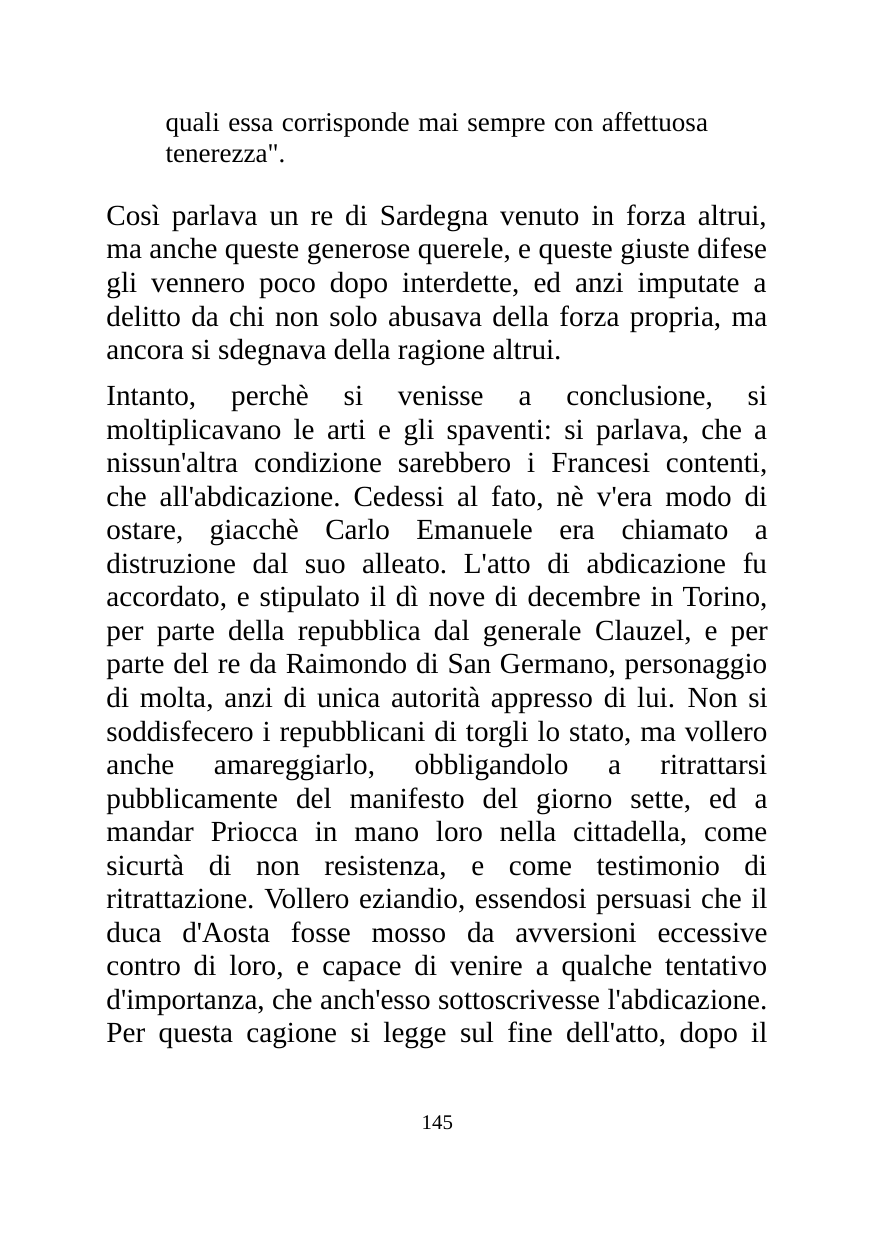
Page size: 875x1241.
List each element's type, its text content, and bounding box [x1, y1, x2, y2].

text Così parlava un re di Sardegna venuto in forza altrui, ma anche queste generose querele, e queste giuste difese gli vennero poco dopo interdette, ed anzi imputate a delitto da chi non solo abusava della forza propria, ma ancora si sdegnava della ragione altrui. [106, 198, 768, 366]
text Intanto, perchè si venisse a conclusione, si moltiplicavano le arti e gli spaventi: si parlava, che a nissun'altra condizione sarebbero i Francesi contenti, che all'abdicazione. Cedessi al fato, nè v'era modo di ostare, giacchè Carlo Emanuele era chiamato a distruzione dal suo alleato. L'atto di abdicazione fu accordato, e stipulato il dì nove di decembre in Torino, per parte della repubblica dal generale Clauzel, e per parte del re da Raimondo di San Germano, personaggio di molta, anzi di unica autorità appresso di lui. Non si soddisfecero i repubblicani di torgli lo stato, ma vollero anche amareggiarlo, obbligandolo a ritrattarsi pubblicamente del manifesto del giorno sette, ed a mandar Priocca in mano loro nella cittadella, come sicurtà di non resistenza, e come testimonio di ritrattazione. Vollero eziandio, essendosi persuasi che il duca d'Aosta fosse mosso da avversioni eccessive contro di loro, e capace di venire a qualche tentativo d'importanza, che anch'esso sottoscrivesse l'abdicazione. Per questa cagione si legge sul fine dell'atto, dopo il [106, 378, 768, 1049]
text quali essa corrisponde mai sempre con affettuosa tenerezza". [165, 106, 709, 168]
